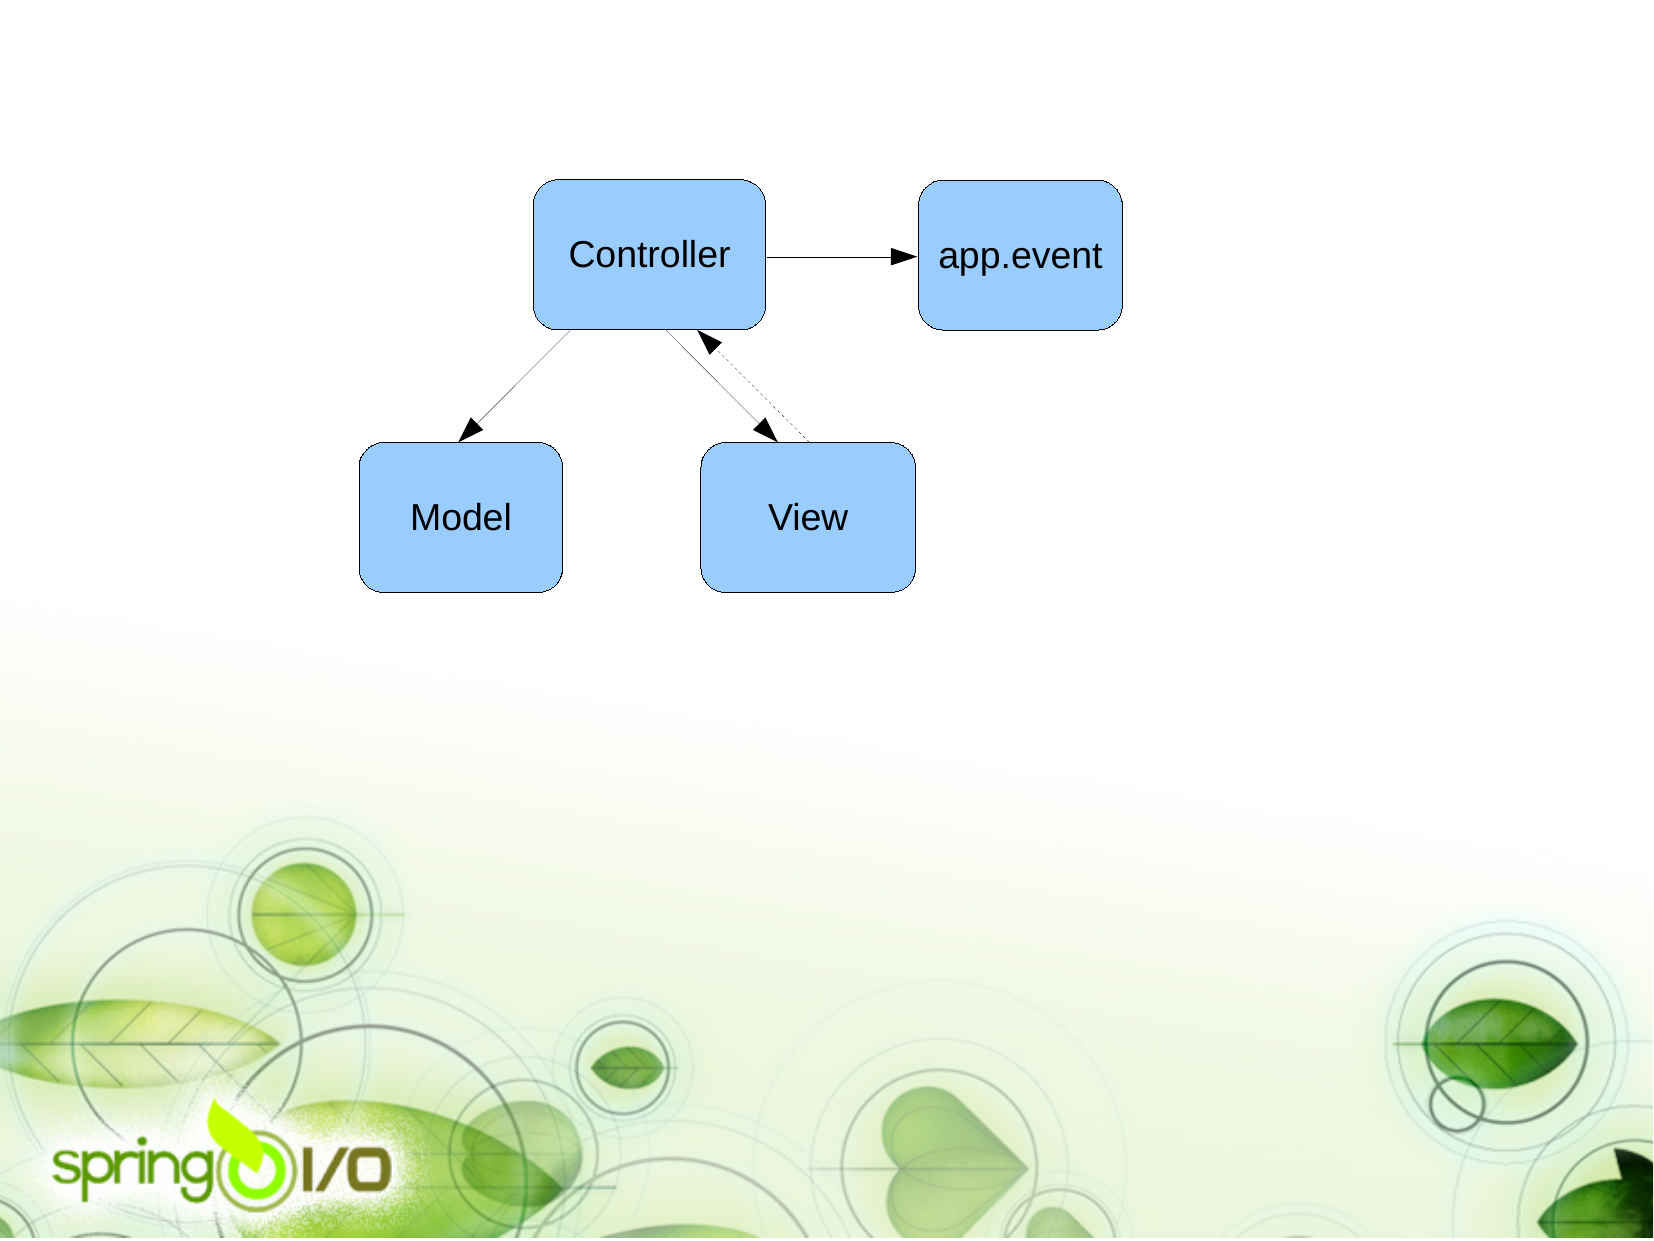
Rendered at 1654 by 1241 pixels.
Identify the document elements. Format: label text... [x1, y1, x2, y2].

picture [0, 0, 1654, 1238]
text_box app.event [918, 180, 1123, 331]
text_box Controller [533, 179, 766, 330]
text_box Model [359, 442, 563, 593]
text_box View [700, 442, 916, 593]
